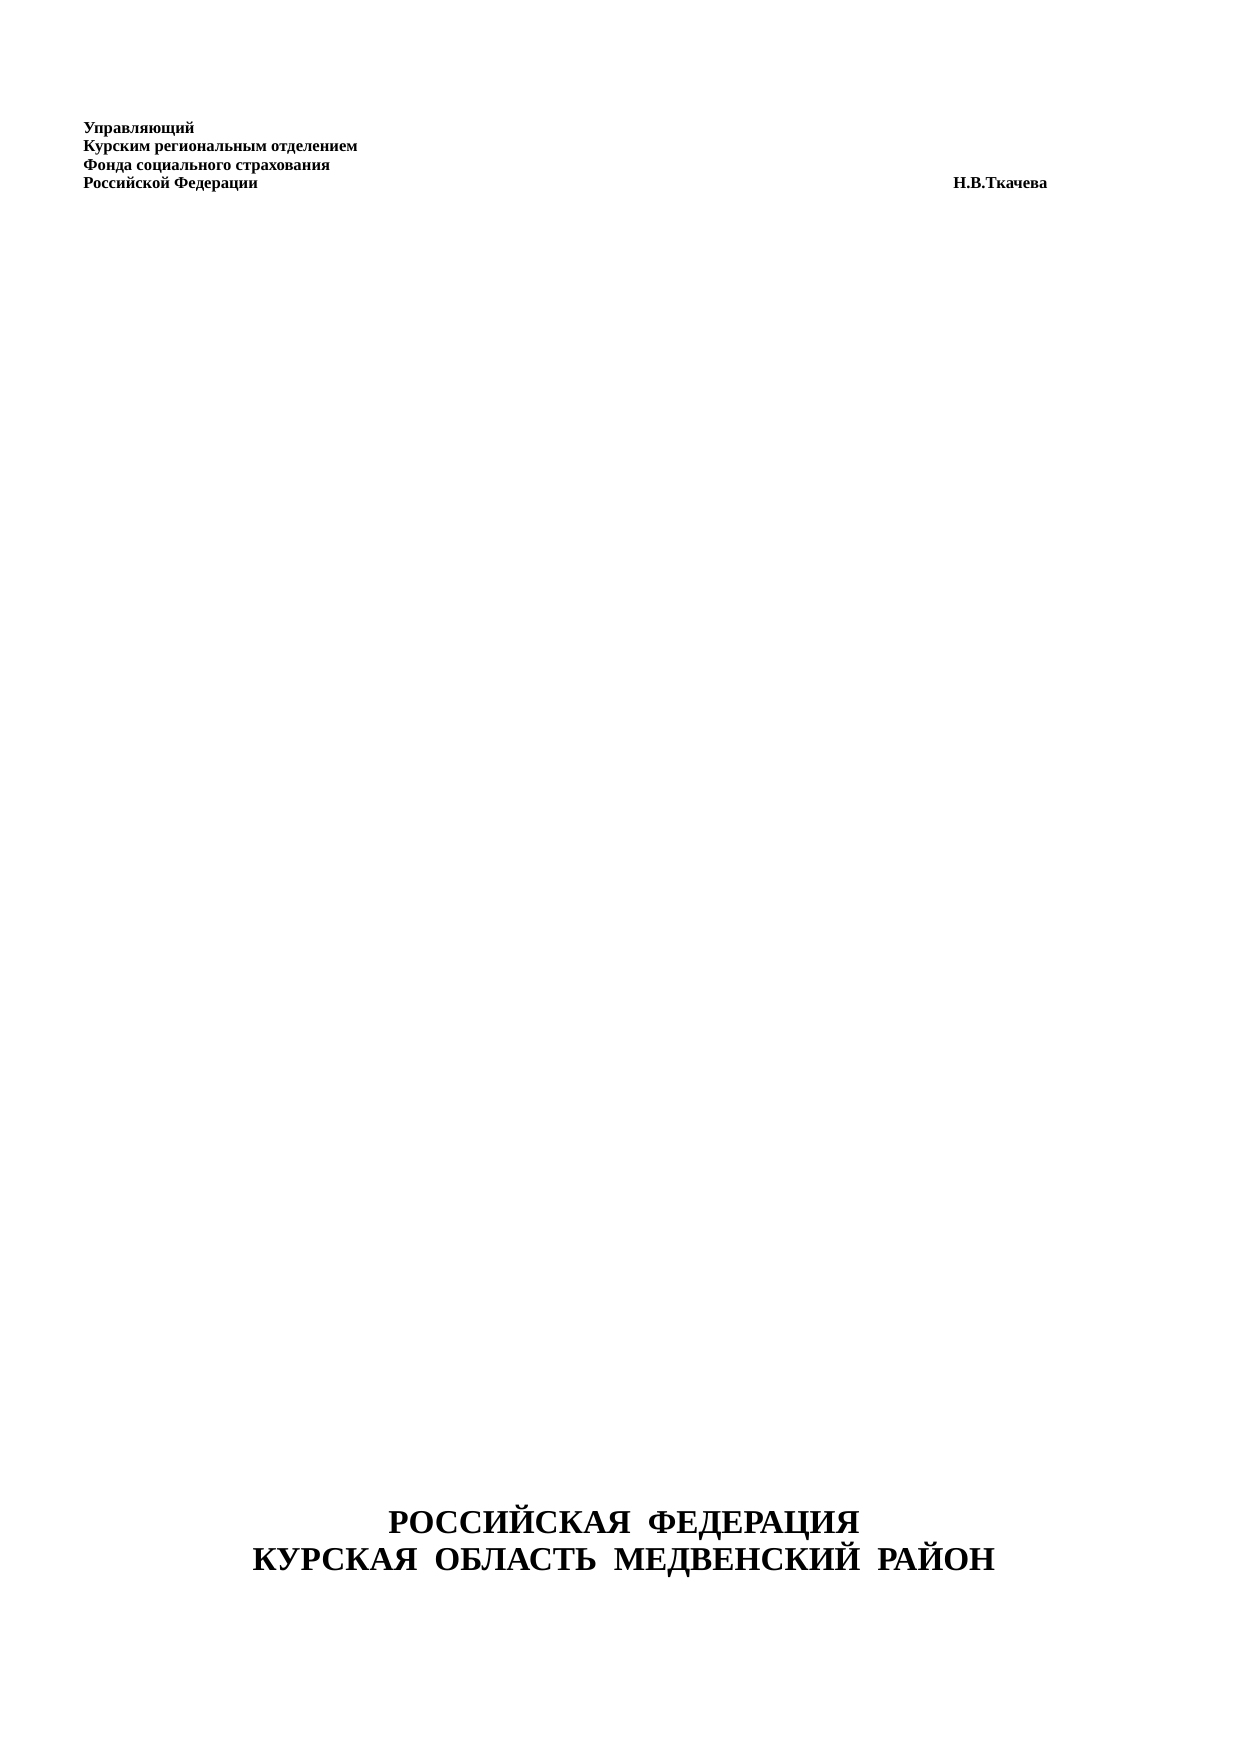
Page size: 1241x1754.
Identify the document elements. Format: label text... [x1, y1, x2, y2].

text КУРСКАЯ ОБЛАСТЬ МЕДВЕНСКИЙ РАЙОН [83, 1540, 1165, 1577]
text РОССИЙСКАЯ ФЕДЕРАЦИЯ [83, 1503, 1165, 1540]
text Российской Федерации Н.В.Ткачева [83, 174, 1165, 192]
text Управляющий [83, 118, 1165, 137]
text Курским региональным отделением [83, 137, 1165, 155]
text Фонда социального страхования [83, 155, 1165, 174]
